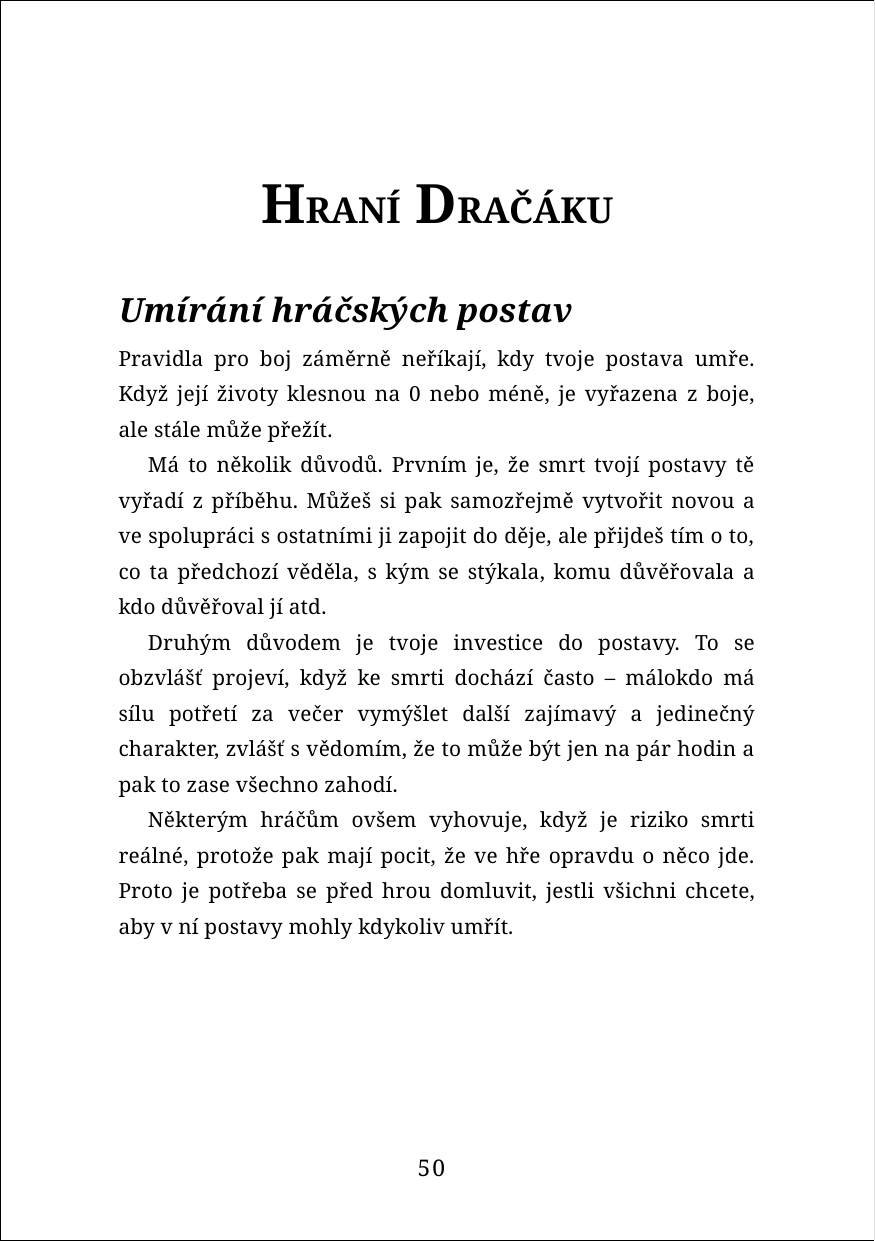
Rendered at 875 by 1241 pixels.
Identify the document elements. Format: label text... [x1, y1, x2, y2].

subtitle Hraní Dračáku [118, 166, 756, 239]
subtitle Umírání hráčských postav [118, 287, 756, 332]
text Pravidla pro boj záměrně neříkají, kdy tvoje postava umře. Když její životy klesnou na 0 nebo méně, je vyřazena z boje, ale stále může přežít. Má to několik důvodů. Prvním je, že smrt tvojí postavy tě vyřadí z příběhu. Můžeš si pak samozřejmě vytvořit novou a ve spolupráci s ostatními ji zapojit do děje, ale přijdeš tím o to, co ta předchozí věděla, s kým se stýkala, komu důvěřovala a kdo důvěřoval jí atd. Druhým důvodem je tvoje investice do postavy. To se obzvlášť projeví, když ke smrti dochází často – málokdo má sílu potřetí za večer vymýšlet další zajímavý a jedinečný charakter, zvlášť s vědomím, že to může být jen na pár hodin a pak to zase všechno zahodí. Některým hráčům ovšem vyhovuje, když je riziko smrti reálné, protože pak mají pocit, že ve hře opravdu o něco jde. Proto je potřeba se před hrou domluvit, jestli všichni chcete, aby v ní postavy mohly kdykoliv umřít. [118, 344, 756, 941]
